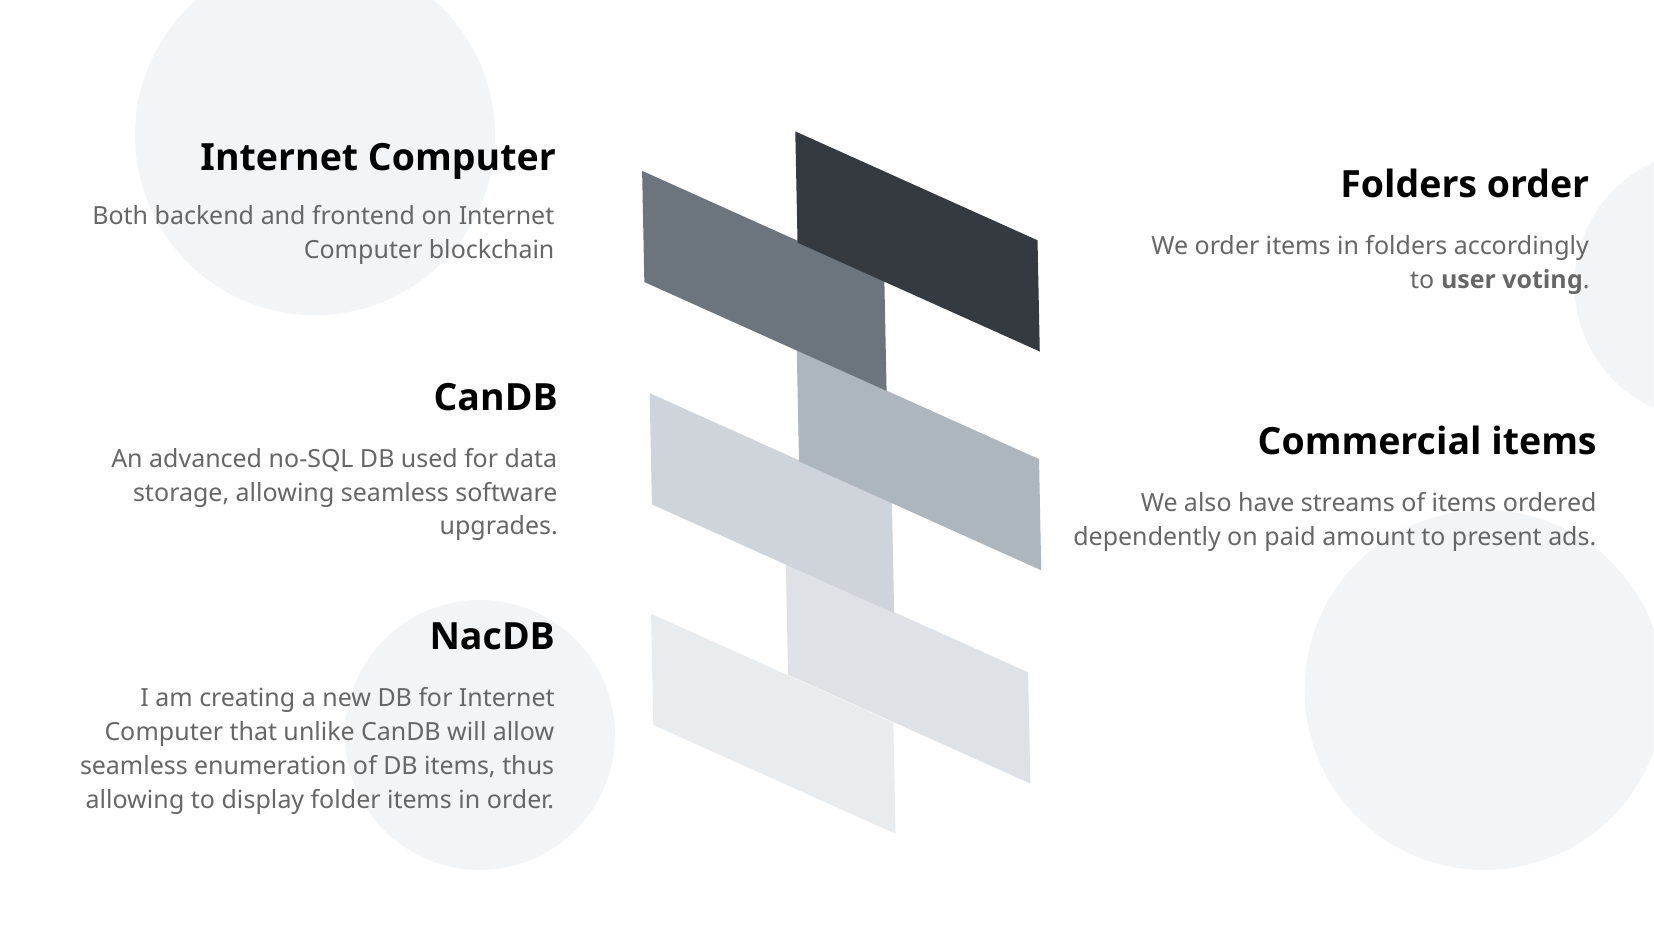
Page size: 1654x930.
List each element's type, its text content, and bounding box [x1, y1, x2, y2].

text_box We also have streams of items ordered dependently on paid amount to present ads. [1057, 477, 1612, 600]
text_box NacDB [239, 602, 570, 668]
text_box CanDB [242, 362, 573, 429]
text_box An advanced no-SQL DB used for data storage, allowing seamless software upgrades. [17, 432, 573, 607]
text_box Folders order [1274, 149, 1605, 216]
text_box Both backend and frontend on Internet Computer blockchain [14, 190, 570, 313]
text_box Commercial items [1199, 407, 1612, 473]
text_box Internet Computer [113, 123, 571, 190]
text_box We order items in folders accordingly to user voting. [1124, 220, 1605, 343]
text_box I am creating a new DB for Internet Computer that unlike CanDB will allow seamless enumeration of DB items, thus allowing to display folder items in order. [14, 672, 570, 823]
